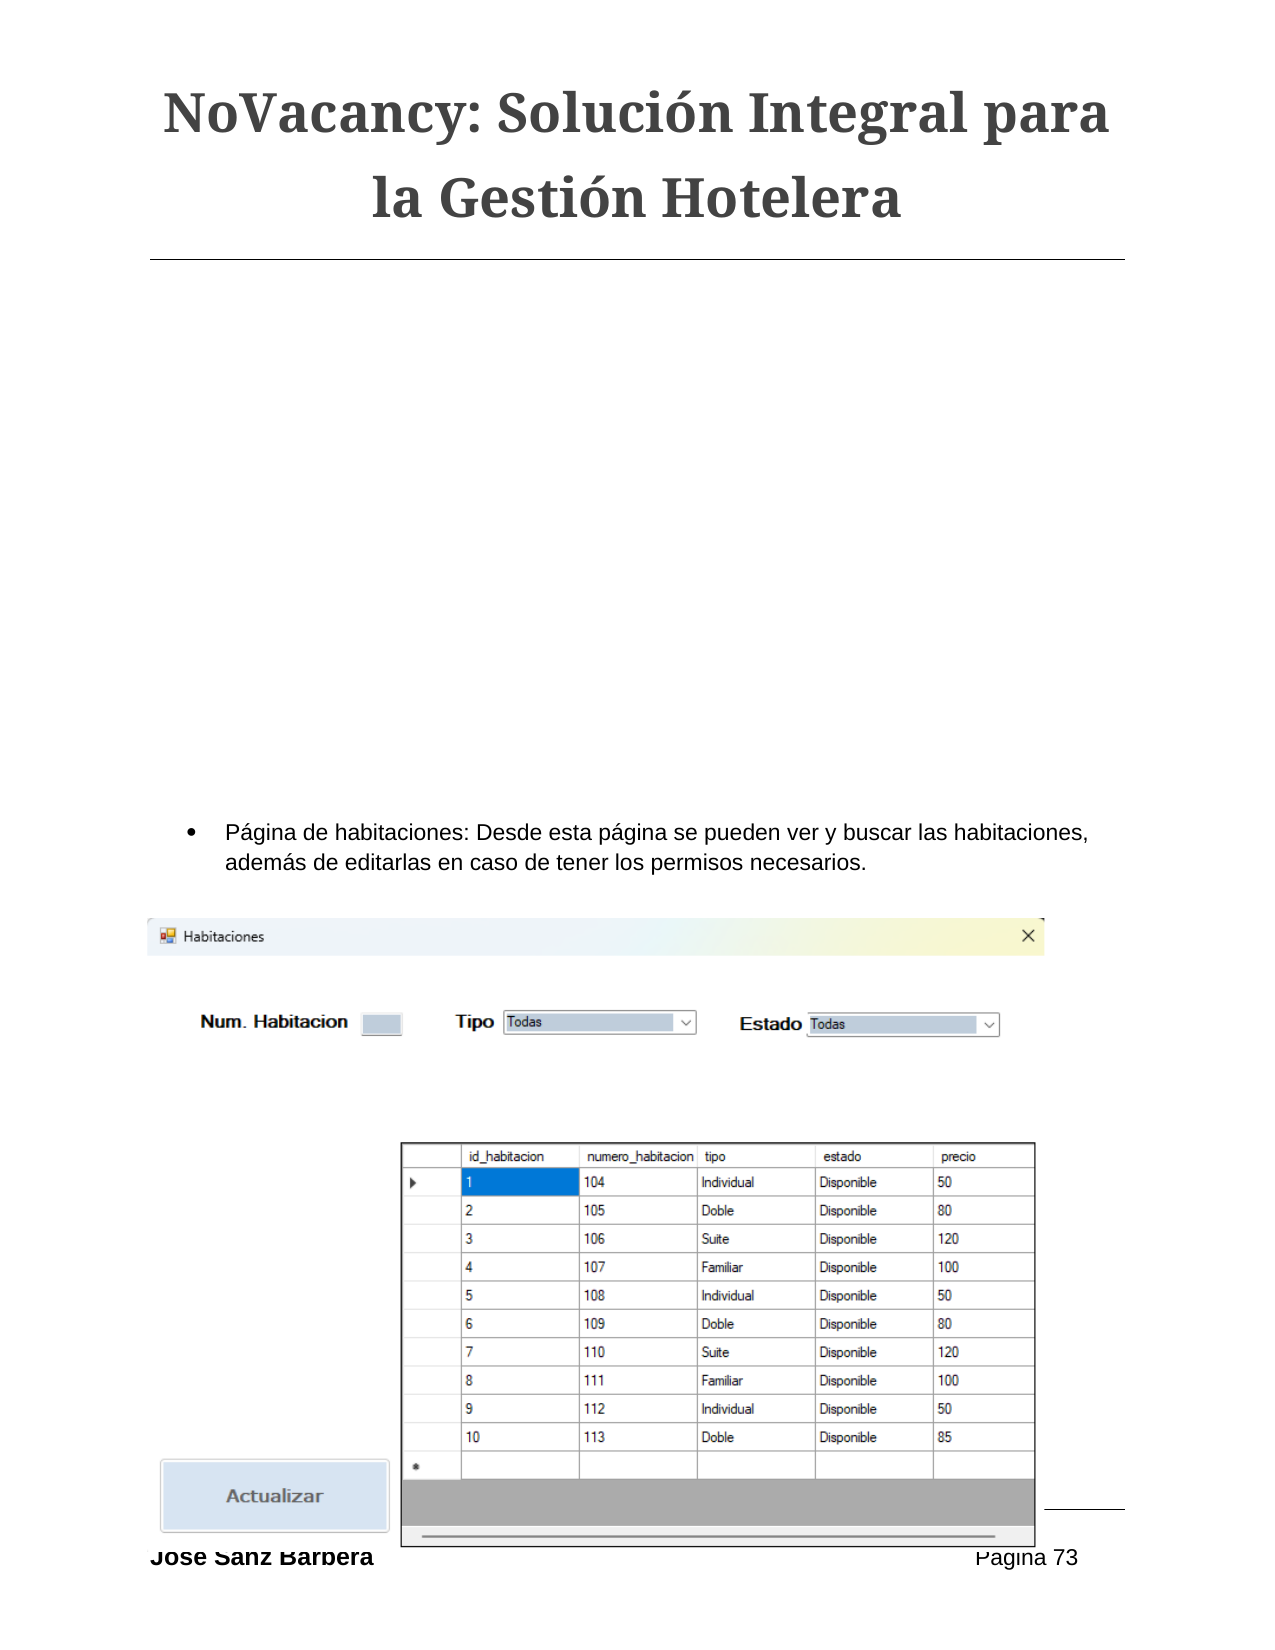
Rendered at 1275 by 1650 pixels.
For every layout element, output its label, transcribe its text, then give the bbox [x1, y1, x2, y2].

list Página de habitaciones: Desde esta página se pueden ver y buscar las habitaciones, además de editarlas en caso de tener los permisos necesarios. [187, 818, 1125, 875]
picture [147, 918, 1045, 1552]
